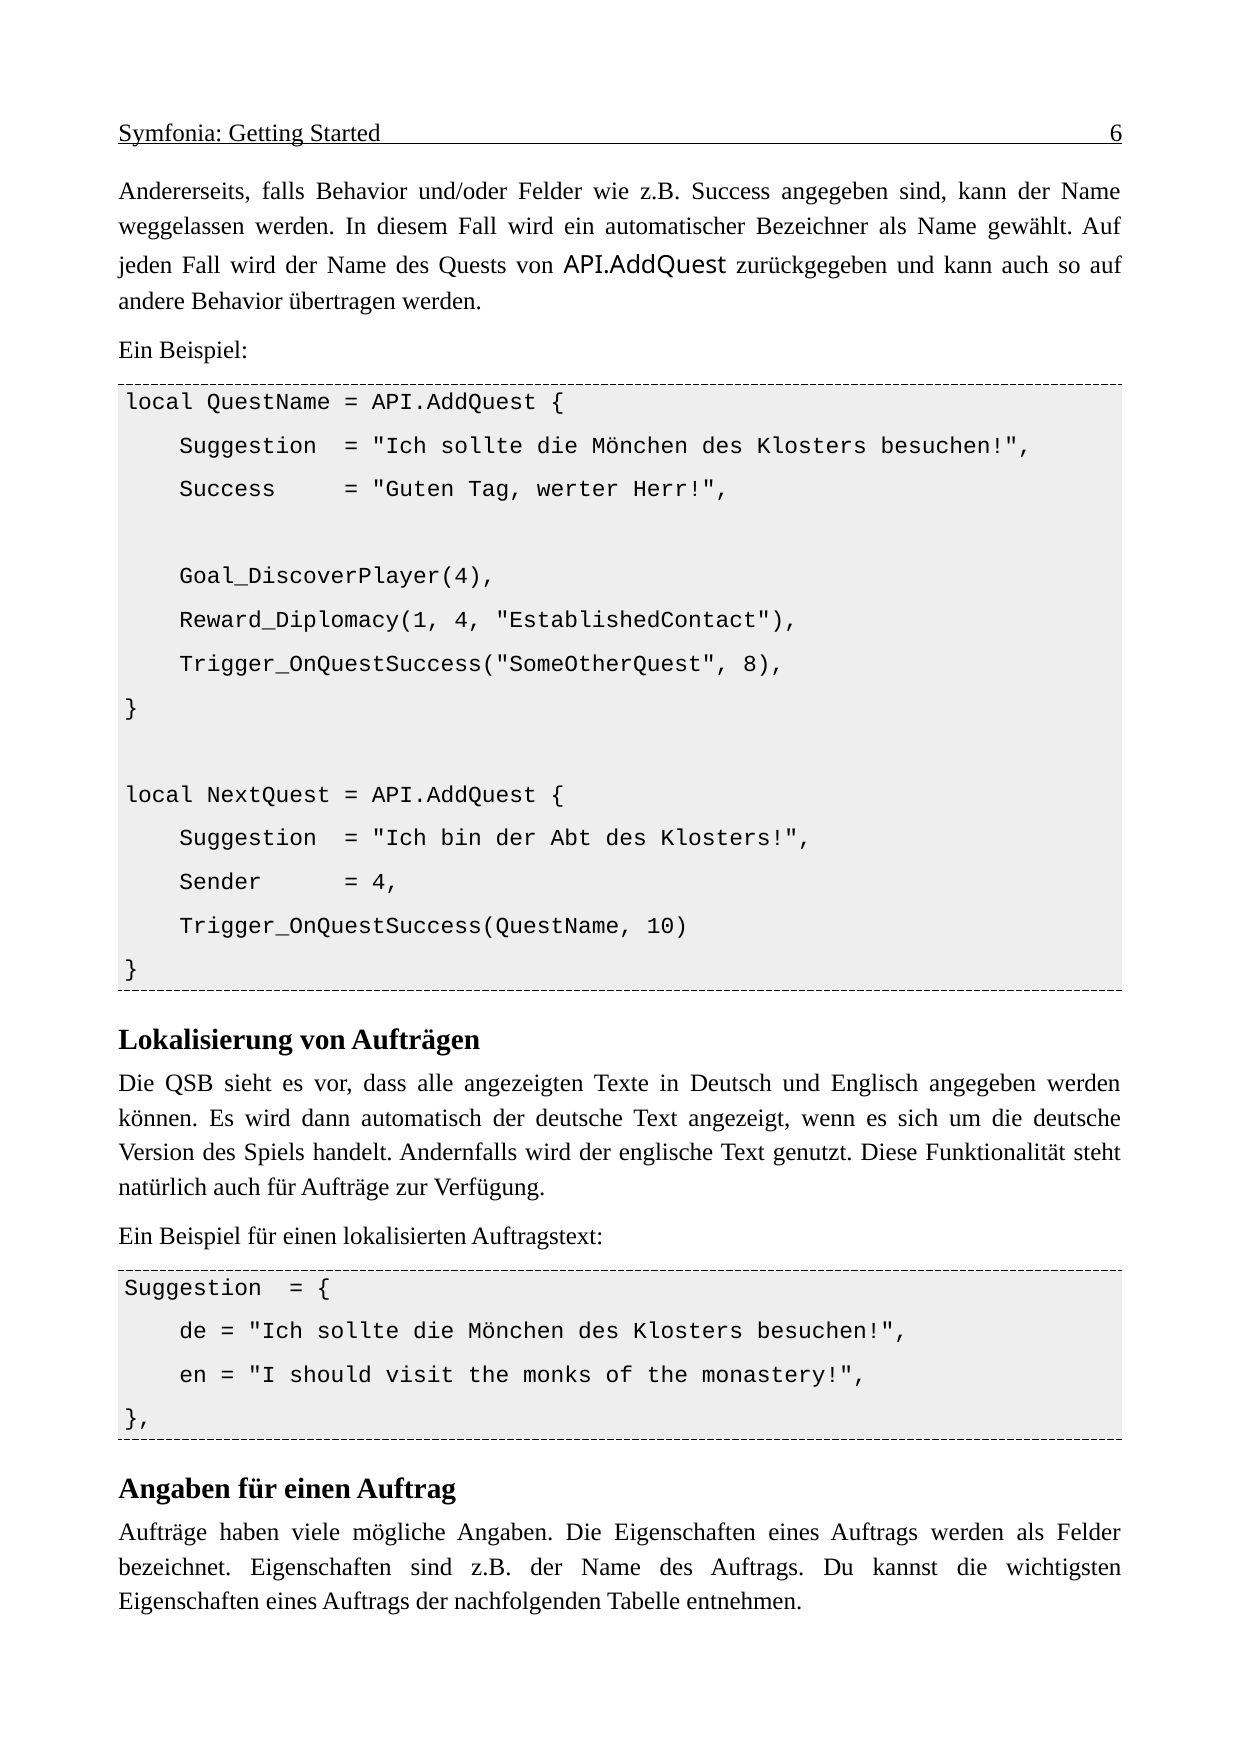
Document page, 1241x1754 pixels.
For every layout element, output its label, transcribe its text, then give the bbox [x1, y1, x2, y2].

text Die QSB sieht es vor, dass alle angezeigten Texte in Deutsch und Englisch angegeben werden können. Es wird dann automatisch der deutsche Text angezeigt, wenn es sich um die deutsche Version des Spiels handelt. Andernfalls wird der englische Text genutzt. Diese Funktionalität steht natürlich auch für Aufträge zur Verfügung. [118, 1068, 1122, 1200]
text Andererseits, falls Behavior und/oder Felder wie z.B. Success angegeben sind, kann der Name weggelassen werden. In diesem Fall wird ein automatischer Bezeichner als Name gewählt. Auf jeden Fall wird der Name des Quests von API.AddQuest zurückgegeben und kann auch so auf andere Behavior übertragen werden. [118, 176, 1122, 315]
text local QuestName = API.AddQuest { [118, 384, 1122, 416]
text Reward_Diplomacy(1, 4, "EstablishedContact"), [118, 602, 1122, 634]
text } [118, 690, 1122, 722]
subtitle Angaben für einen Auftrag [118, 1471, 1122, 1505]
text Trigger_OnQuestSuccess(QuestName, 10) [118, 908, 1122, 940]
text Trigger_OnQuestSuccess("SomeOtherQuest", 8), [118, 646, 1122, 678]
text Sender = 4, [118, 864, 1122, 896]
text Ein Beispiel für einen lokalisierten Auftragstext: [118, 1221, 1122, 1249]
text en = "I should visit the monks of the monastery!", [118, 1357, 1122, 1389]
text local NextQuest = API.AddQuest { [118, 777, 1122, 809]
text Ein Beispiel: [118, 335, 1122, 364]
subtitle Lokalisierung von Aufträgen [118, 1022, 1122, 1056]
text Suggestion = "Ich sollte die Mönchen des Klosters besuchen!", [118, 428, 1122, 460]
text Goal_DiscoverPlayer(4), [118, 559, 1122, 591]
text Suggestion = "Ich bin der Abt des Klosters!", [118, 821, 1122, 853]
text Success = "Guten Tag, werter Herr!", [118, 472, 1122, 503]
text Suggestion = { [118, 1270, 1122, 1302]
text } [118, 952, 1122, 990]
text Aufträge haben viele mögliche Angaben. Die Eigenschaften eines Auftrags werden als Felder bezeichnet. Eigenschaften sind z.B. der Name des Auftrags. Du kannst die wichtigsten Eigenschaften eines Auftrags der nachfolgenden Tabelle entnehmen. [118, 1517, 1122, 1615]
text }, [118, 1401, 1122, 1439]
text de = "Ich sollte die Mönchen des Klosters besuchen!", [118, 1313, 1122, 1345]
